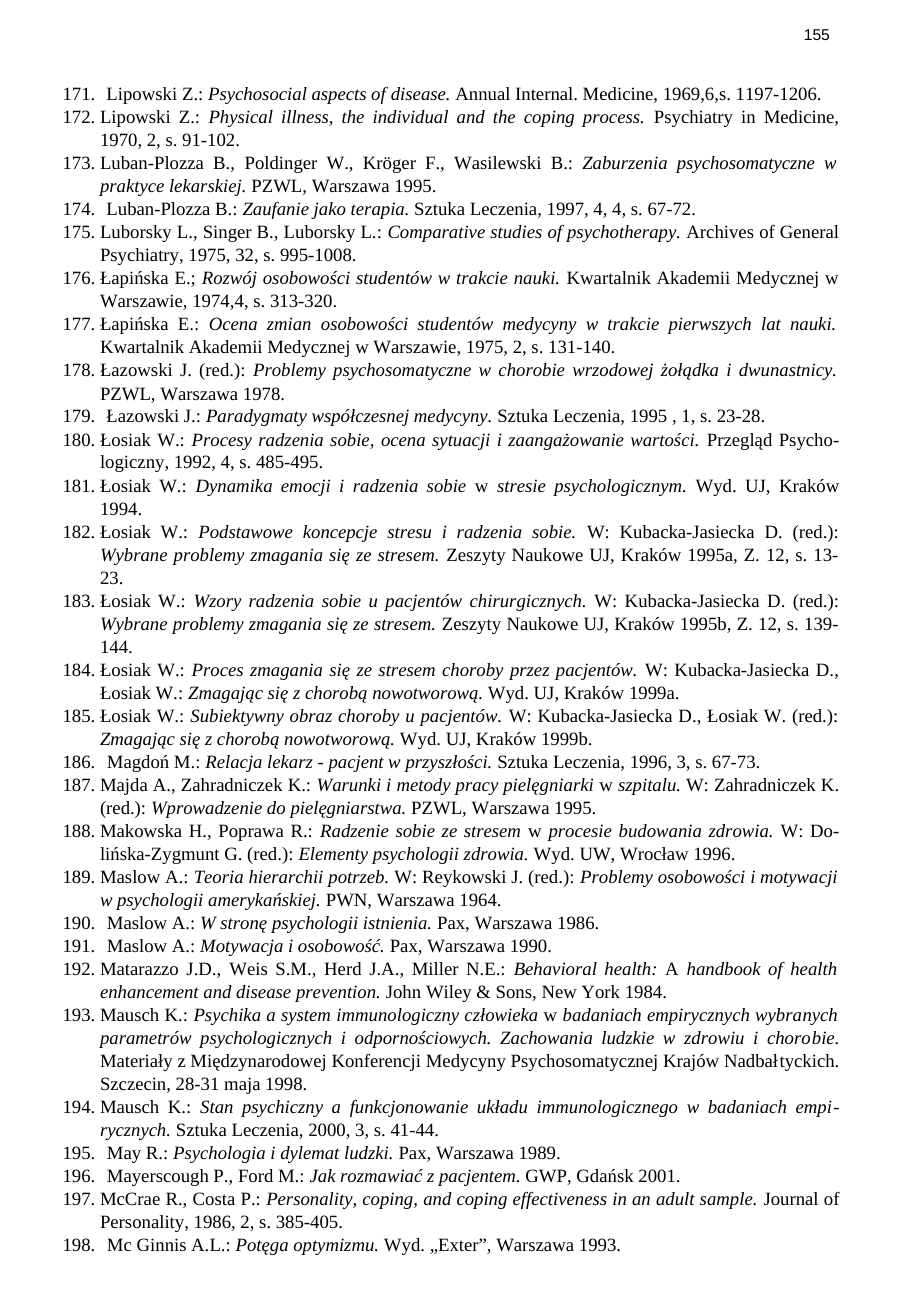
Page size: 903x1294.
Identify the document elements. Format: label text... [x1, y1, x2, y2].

list Łosiak W.: Podstawowe koncepcje stresu i radzenia sobie. W: Kubacka-Jasiecka D. (red.): Wybrane problemy zmagania się ze stresem. Zeszyty Naukowe UJ, Kraków 1995a, Z. 12, s. 13- 23. [62, 521, 839, 588]
list Mausch K.: Stan psychiczny a funkcjonowanie układu immunologicznego w badaniach empi­rycznych. Sztuka Leczenia, 2000, 3, s. 41-44. [62, 1096, 839, 1141]
list Łazowski J. (red.): Problemy psychosomatyczne w chorobie wrzodowej żołądka i dwunastnicy. PZWL, Warszawa 1978. [62, 359, 839, 404]
list Mayerscough P., Ford M.: Jak rozmawiać z pacjentem. GWP, Gdańsk 2001. [62, 1165, 839, 1187]
list Maslow A.: Teoria hierarchii potrzeb. W: Reykowski J. (red.): Problemy osobowości i motywa­cji w psychologii amerykańskiej. PWN, Warszawa 1964. [62, 866, 839, 910]
list Łosiak W.: Proces zmagania się ze stresem choroby przez pacjentów. W: Kubacka-Jasiecka D., Łosiak W.: Zmagając się z chorobą nowotworową. Wyd. UJ, Kraków 1999a. [62, 659, 839, 703]
list Lipowski Z.: Psychosocial aspects of disease. Annual Internal. Medicine, 1969,6,s. 1197-1206. [62, 83, 839, 105]
list Lipowski Z.: Physical illness, the individual and the coping process. Psychiatry in Medicine, 1970, 2, s. 91-102. [62, 106, 839, 151]
list Łosiak W.: Subiektywny obraz choroby u pacjentów. W: Kubacka-Jasiecka D., Łosiak W. (red.): Zmagając się z chorobą nowotworową. Wyd. UJ, Kraków 1999b. [62, 705, 839, 749]
list Łapińska E.; Rozwój osobowości studentów w trakcie nauki. Kwartalnik Akademii Medycznej w Warszawie, 1974,4, s. 313-320. [62, 267, 839, 312]
list Łapińska E.: Ocena zmian osobowości studentów medycyny w trakcie pierwszych lat nauki. Kwartalnik Akademii Medycznej w Warszawie, 1975, 2, s. 131-140. [62, 313, 839, 358]
list Luban-Plozza B., Poldinger W., Kröger F., Wasilewski B.: Zaburzenia psychosomatyczne w praktyce lekarskiej. PZWL, Warszawa 1995. [62, 152, 839, 197]
list Mausch K.: Psychika a system immunologiczny człowieka w badaniach empirycznych wybra­nych parametrów psychologicznych i odpornościowych. Zachowania ludzkie w zdrowiu i choro­bie. Materiały z Międzynarodowej Konferencji Medycyny Psychosomatycznej Krajów Nadbał­tyckich. Szczecin, 28-31 maja 1998. [62, 1004, 839, 1094]
list Luborsky L., Singer B., Luborsky L.: Comparative studies of psychotherapy. Archives of General Psychiatry, 1975, 32, s. 995-1008. [62, 221, 839, 266]
list Majda A., Zahradniczek K.: Warunki i metody pracy pielęgniarki w szpitalu. W: Zahradniczek K. (red.): Wprowadzenie do pielęgniarstwa. PZWL, Warszawa 1995. [62, 774, 839, 818]
list Maslow A.: W stronę psychologii istnienia. Pax, Warszawa 1986. [62, 912, 839, 933]
list Luban-Plozza B.: Zaufanie jako terapia. Sztuka Leczenia, 1997, 4, 4, s. 67-72. [62, 198, 839, 220]
list McCrae R., Costa P.: Personality, coping, and coping effectiveness in an adult sample. Journal of Personality, 1986, 2, s. 385-405. [62, 1188, 839, 1233]
list Łosiak W.: Dynamika emocji i radzenia sobie w stresie psychologicznym. Wyd. UJ, Kraków 1994. [62, 474, 839, 519]
list May R.: Psychologia i dylemat ludzki. Pax, Warszawa 1989. [62, 1142, 839, 1164]
list Łosiak W.: Wzory radzenia sobie u pacjentów chirurgicznych. W: Kubacka-Jasiecka D. (red.): Wybrane problemy zmagania się ze stresem. Zeszyty Naukowe UJ, Kraków 1995b, Z. 12, s. 139-144. [62, 589, 839, 657]
list Magdoń M.: Relacja lekarz - pacjent w przyszłości. Sztuka Leczenia, 1996, 3, s. 67-73. [62, 751, 839, 772]
text 155 [804, 26, 835, 44]
list Mc Ginnis A.L.: Potęga optymizmu. Wyd. „Exter”, Warszawa 1993. [62, 1234, 839, 1255]
list Matarazzo J.D., Weis S.M., Herd J.A., Miller N.E.: Behavioral health: A handbook of health enhancement and disease prevention. John Wiley & Sons, New York 1984. [62, 958, 839, 1002]
list Maslow A.: Motywacja i osobowość. Pax, Warszawa 1990. [62, 935, 839, 956]
list Łosiak W.: Procesy radzenia sobie, ocena sytuacji i zaangażowanie wartości. Przegląd Psycho­logiczny, 1992, 4, s. 485-495. [62, 428, 839, 473]
list Łazowski J.: Paradygmaty współczesnej medycyny. Sztuka Leczenia, 1995 , 1, s. 23-28. [62, 405, 839, 427]
list Makowska H., Poprawa R.: Radzenie sobie ze stresem w procesie budowania zdrowia. W: Do- lińska-Zygmunt G. (red.): Elementy psychologii zdrowia. Wyd. UW, Wrocław 1996. [62, 820, 839, 864]
